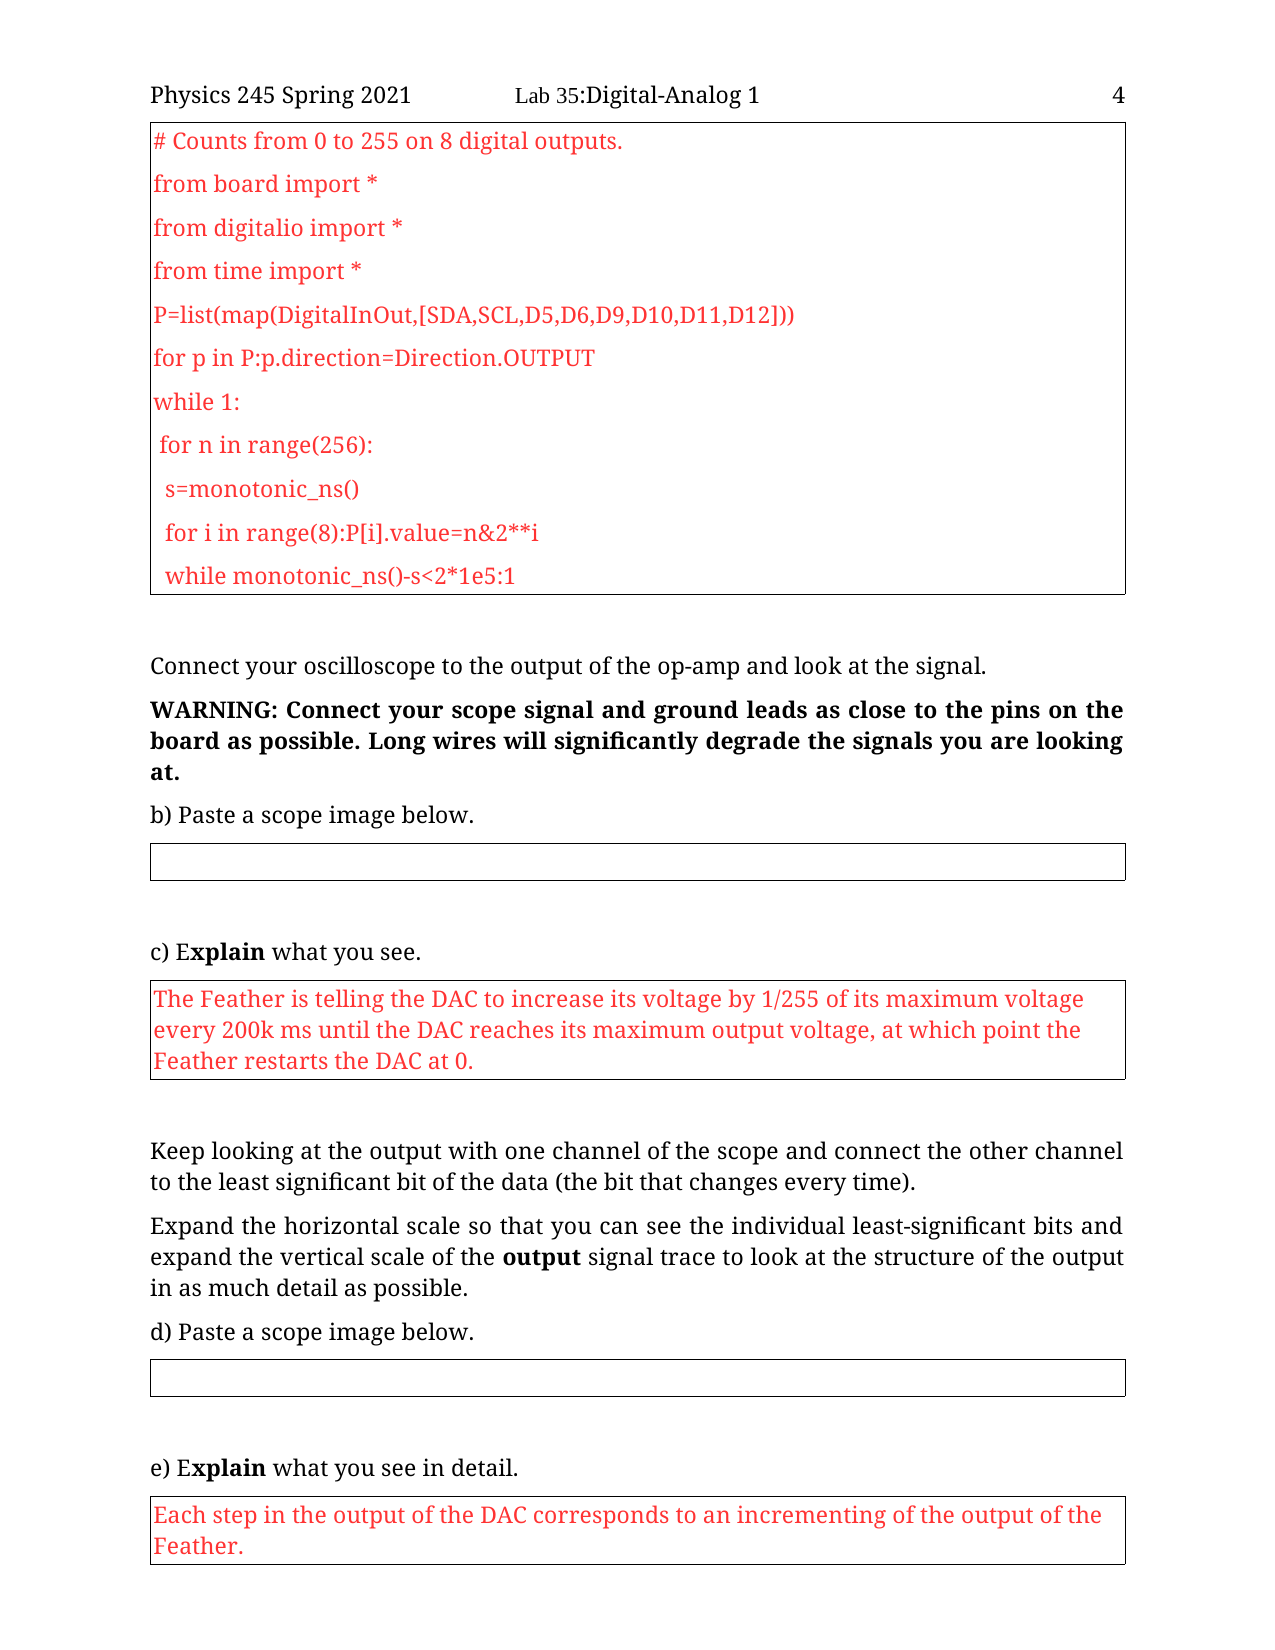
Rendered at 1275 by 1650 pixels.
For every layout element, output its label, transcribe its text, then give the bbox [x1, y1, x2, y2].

text for i in range(8):P[i].value=n&2**i [151, 513, 1125, 548]
text c) Explain what you see. [150, 936, 1125, 967]
text while 1: [151, 383, 1125, 417]
text for p in P:p.direction=Direction.OUTPUT [151, 339, 1125, 373]
text WARNING: Connect your scope signal and ground leads as close to the pins on the board as possible. Long wires will significantly degrade the signals you are looking at. [150, 694, 1125, 787]
text Each step in the output of the DAC corresponds to an incrementing of the output of the Feather. [151, 1497, 1125, 1564]
text Connect your oscilloscope to the output of the op-amp and look at the signal. [150, 650, 1125, 681]
text The Feather is telling the DAC to increase its voltage by 1/255 of its maximum voltage every 200k ms until the DAC reaches its maximum output voltage, at which point the Feather restarts the DAC at 0. [151, 981, 1125, 1079]
text while monotonic_ns()-s<2*1e5:1 [151, 557, 1125, 594]
text Keep looking at the output with one channel of the scope and connect the other channel to the least significant bit of the data (the bit that changes every time). [150, 1135, 1125, 1197]
text b) Paste a scope image below. [150, 799, 1125, 831]
text s=monotonic_ns() [151, 470, 1125, 504]
text from board import * [151, 165, 1125, 199]
text Expand the horizontal scale so that you can see the individual least-significant bits and expand the vertical scale of the output signal trace to look at the structure of the output in as much detail as possible. [150, 1210, 1125, 1303]
text from time import * [151, 252, 1125, 286]
text P=list(map(DigitalInOut,[SDA,SCL,D5,D6,D9,D10,D11,D12])) [151, 296, 1125, 330]
text from digitalio import * [151, 209, 1125, 243]
text e) Explain what you see in detail. [150, 1452, 1125, 1483]
text # Counts from 0 to 255 on 8 digital outputs. [151, 123, 1125, 156]
text for n in range(256): [151, 426, 1125, 461]
text d) Paste a scope image below. [150, 1316, 1125, 1347]
